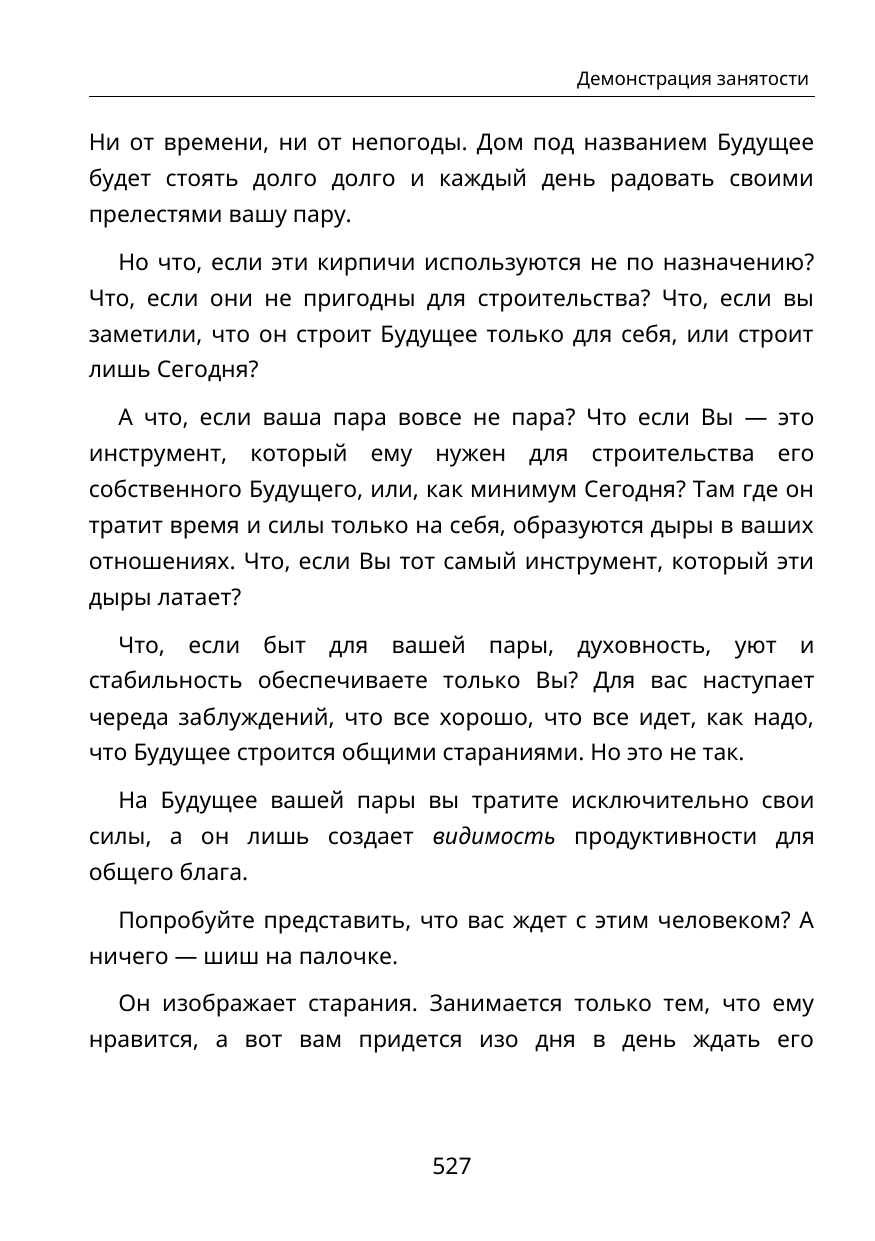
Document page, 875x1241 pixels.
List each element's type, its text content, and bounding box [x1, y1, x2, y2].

text Он изображает старания. Занимается только тем, что ему нравится, а вот вам придется изо дня в день ждать его [88, 987, 815, 1054]
text Но что, если эти кирпичи используются не по назначению? Что, если они не пригодны для строительства? Что, если вы заметили, что он строит Будущее только для себя, или строит лишь Сегодня? [88, 246, 815, 385]
text Что, если быт для вашей пары, духовность, уют и стабильность обеспечиваете только Вы? Для вас наступает череда заблуждений, что все хорошо, что все идет, как надо, что Будущее строится общими стараниями. Но это не так. [88, 628, 815, 768]
text Попробуйте представить, что вас ждет с этим человеком? А ничего — шиш на палочке. [88, 904, 815, 971]
text На Будущее вашей пары вы тратите исключительно свои силы, а он лишь создает видимость продуктивности для общего блага. [88, 784, 815, 887]
text Ни от времени, ни от непогоды. Дом под названием Будущее будет стоять долго долго и каждый день радовать своими прелестями вашу пару. [88, 126, 815, 229]
text А что, если ваша пара вовсе не пара? Что если Вы — это инструмент, который ему нужен для строительства его собственного Будущего, или, как минимум Сегодня? Там где он тратит время и силы только на себя, образуются дыры в ваших отношениях. Что, если Вы тот самый инструмент, который эти дыры латает? [88, 401, 815, 612]
